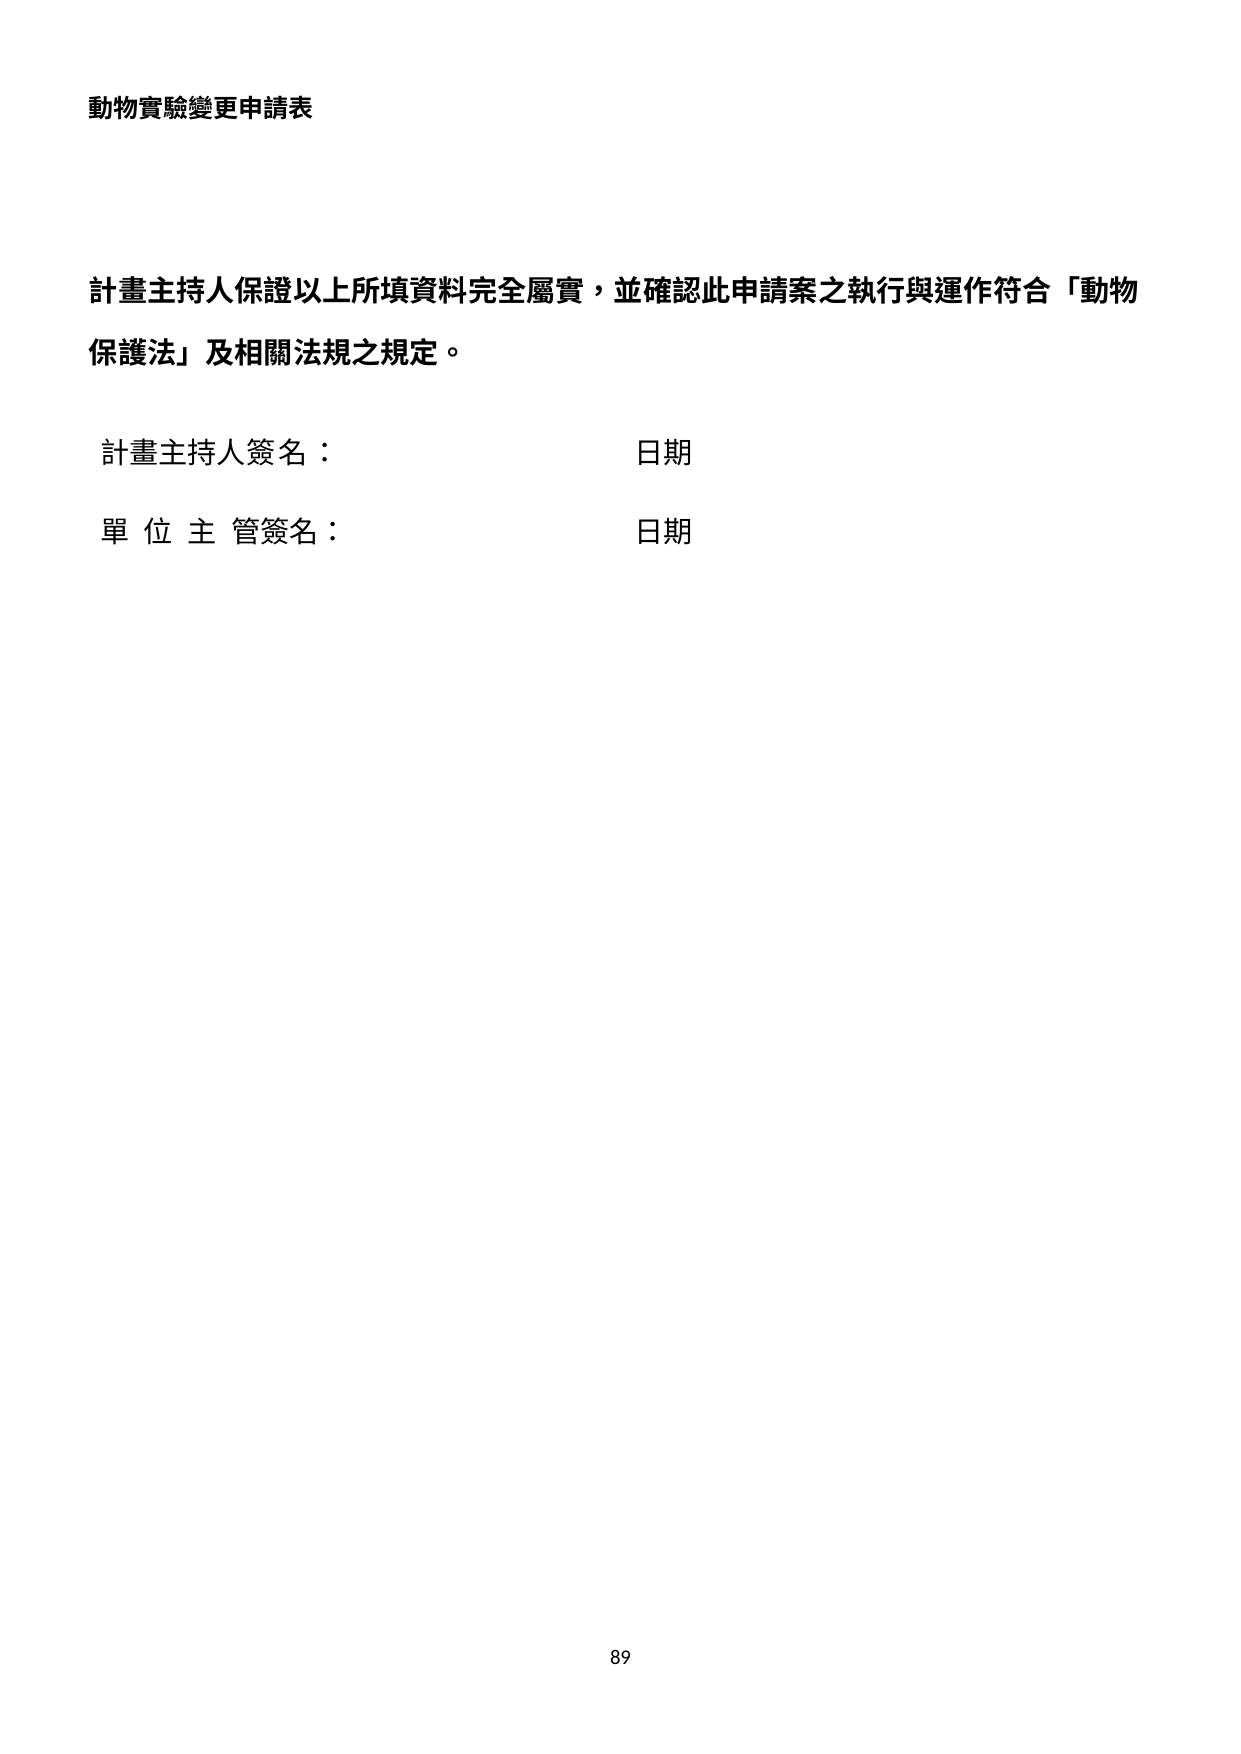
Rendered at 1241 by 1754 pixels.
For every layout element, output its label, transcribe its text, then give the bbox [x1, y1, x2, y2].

table_cell 日期 [623, 488, 1158, 550]
table_header 計畫主持人簽名： [89, 410, 623, 488]
table_header 日期 [623, 410, 1158, 488]
text 計畫主持人保證以上所填資料完全屬實，並確認此申請案之執行與運作符合「動物保護法」及相關法規之規定。 [89, 247, 1152, 372]
table_cell 單 位 主 管簽名： [89, 488, 623, 550]
